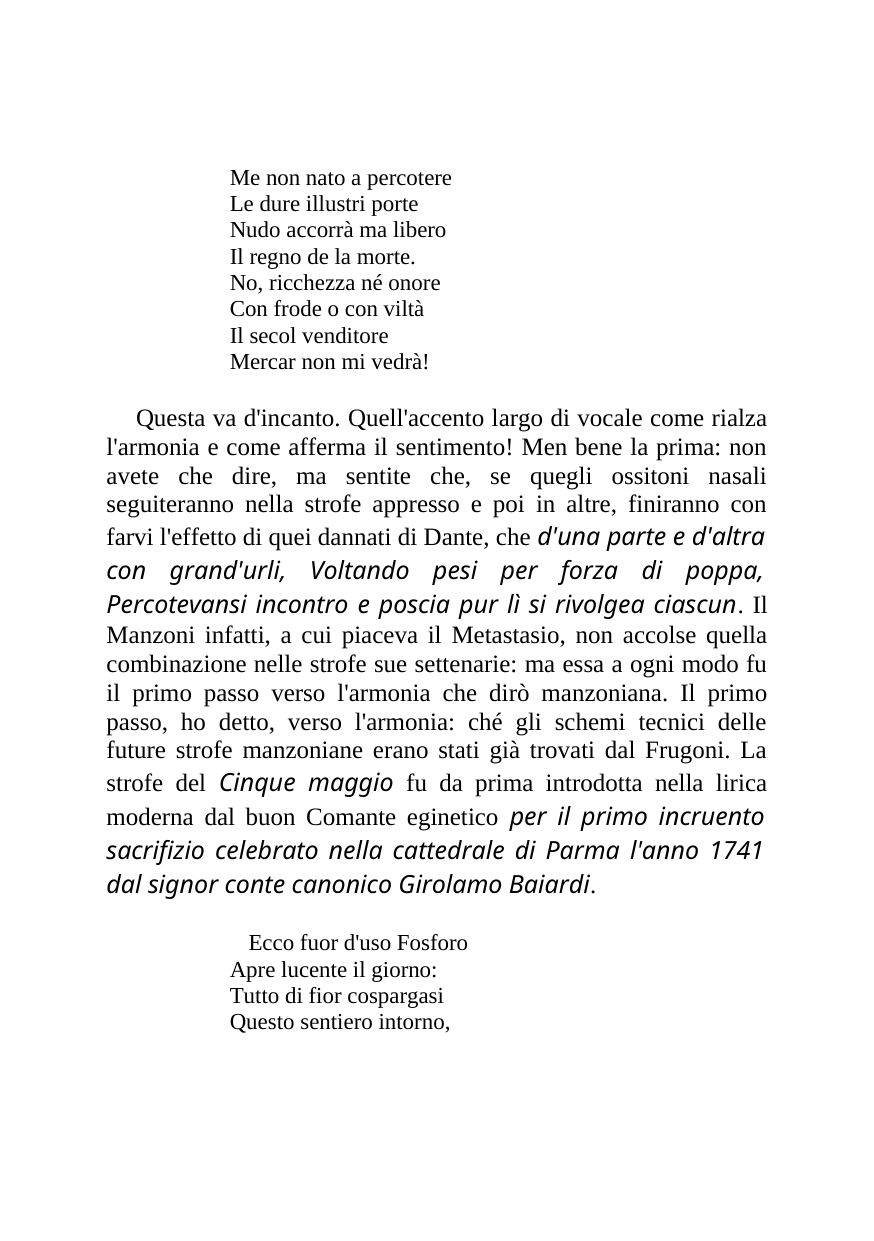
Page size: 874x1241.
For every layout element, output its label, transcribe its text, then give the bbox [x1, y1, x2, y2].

text No, ricchezza né onore [200, 269, 768, 296]
text Con frode o con viltà [200, 296, 768, 322]
text Il secol venditore [200, 322, 768, 348]
text Mercar non mi vedrà! [200, 348, 768, 374]
text Nudo accorrà ma libero [200, 216, 768, 243]
text Questa va d'incanto. Quell'accento largo di vocale come rialza l'armonia e come afferma il sentimento! Men bene la prima: non avete che dire, ma sentite che, se quegli ossitoni nasali seguiteranno nella strofe appresso e poi in altre, finiranno con farvi l'effetto di quei dannati di Dante, che d'una parte e d'altra con grand'urli, Voltando pesi per forza di poppa, Percotevansi incontro e poscia pur lì si rivolgea ciascun. Il Manzoni infatti, a cui piaceva il Metastasio, non accolse quella combinazione nelle strofe sue settenarie: ma essa a ogni modo fu il primo passo verso l'armonia che dirò manzoniana. Il primo passo, ho detto, verso l'armonia: ché gli schemi tecnici delle future strofe manzoniane erano stati già trovati dal Frugoni. La strofe del Cinque maggio fu da prima introdotta nella lirica moderna dal buon Comante eginetico per il primo incruento sacrifizio celebrato nella cattedrale di Parma l'anno 1741 dal signor conte canonico Girolamo Baiardi. [106, 403, 768, 901]
text Le dure illustri porte [200, 190, 768, 216]
text Tutto di fior cospargasi [200, 982, 768, 1008]
text Il regno de la morte. [200, 243, 768, 269]
text Questo sentiero intorno, [200, 1008, 768, 1035]
text Me non nato a percotere [200, 164, 768, 190]
text Apre lucente il giorno: [200, 956, 768, 982]
text Ecco fuor d'uso Fosforo [219, 929, 768, 956]
